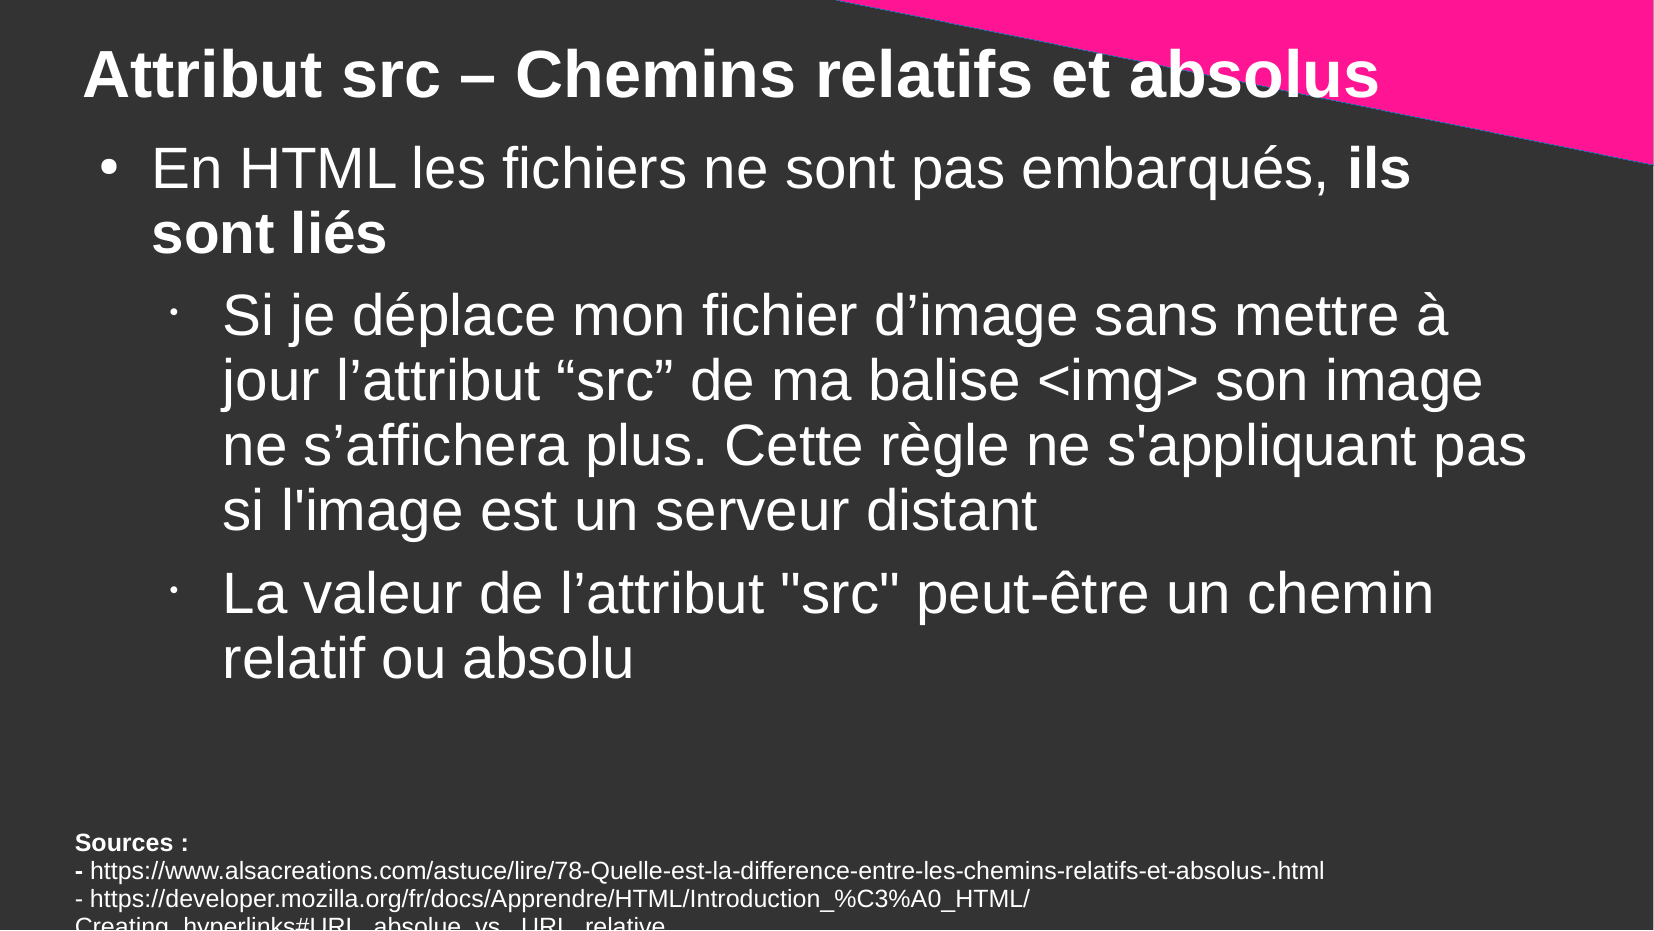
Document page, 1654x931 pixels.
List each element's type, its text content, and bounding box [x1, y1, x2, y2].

text_box [836, 0, 1654, 166]
list En HTML les fichiers ne sont pas embarqués, ils sont liés Si je déplace mon fichier d’image sans mettre à jour l’attribut “src” de ma balise <img> son image ne s’affichera plus. Cette règle ne s'appliquant pas si l'image est un serveur distant La valeur de l’attribut "src" peut-être un chemin relatif ou absolu [80, 135, 1546, 771]
title Attribut src – Chemins relatifs et absolus [82, 37, 1571, 122]
text_box Sources : - https://www.alsacreations.com/astuce/lire/78-Quelle-est-la-difference-entre-les-chemins-relatifs-et-absolus-.html - https://developer.mozilla.org/fr/docs/Apprendre/HTML/Introduction_%C3%A0_HTML/Creating_hyperlinks#URL_absolue_vs._URL_relative [60, 821, 1546, 931]
